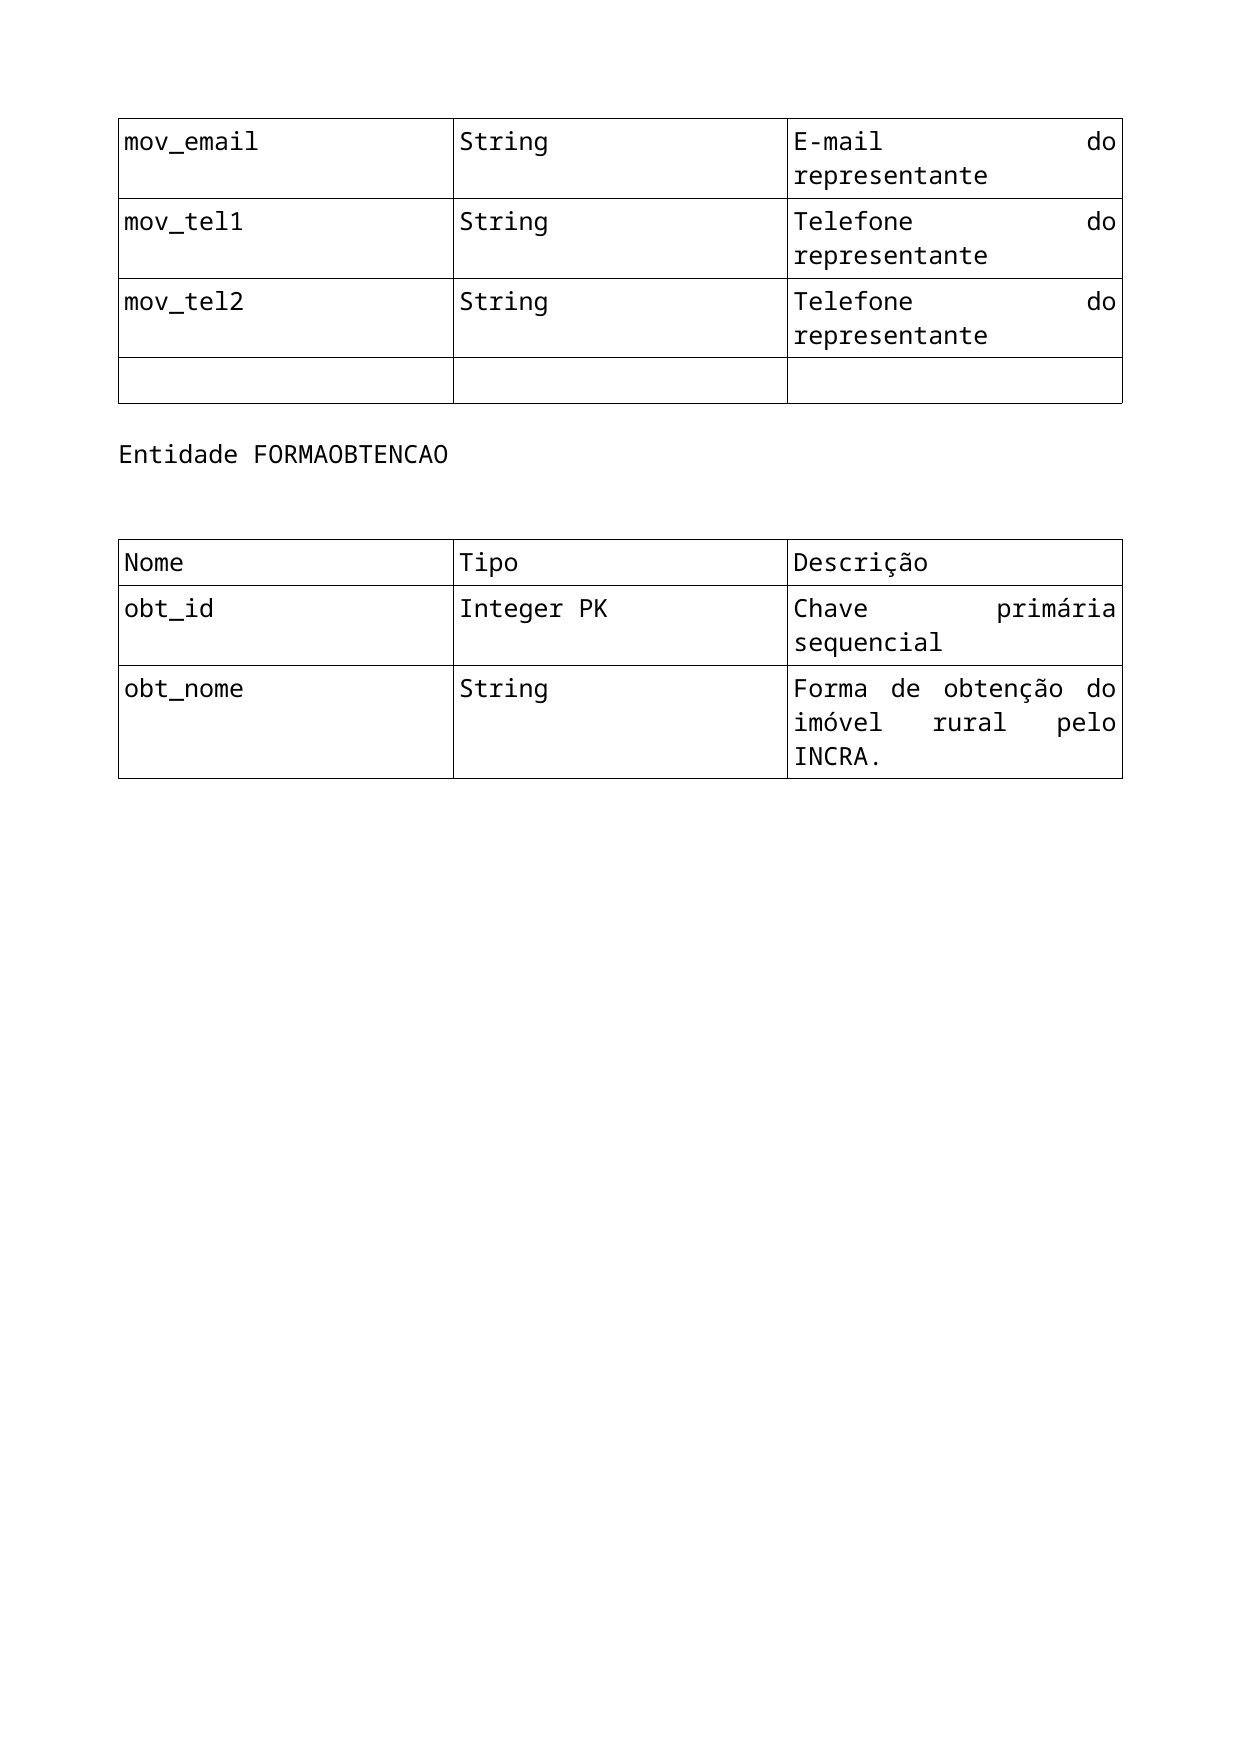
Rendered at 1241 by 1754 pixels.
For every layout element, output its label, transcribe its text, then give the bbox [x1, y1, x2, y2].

table_cell mov_tel1 [119, 199, 453, 277]
table_header Descrição [788, 540, 1122, 585]
table_cell mov_tel2 [119, 279, 453, 357]
table_cell [454, 358, 787, 403]
table_cell String [454, 199, 787, 277]
table_cell mov_email [119, 119, 453, 198]
table_cell obt_id [119, 586, 453, 664]
table_cell E-mail do representante [788, 119, 1122, 198]
text Entidade FORMAOBTENCAO [118, 437, 1122, 471]
table_cell [788, 358, 1122, 403]
table_header Nome [119, 540, 453, 585]
table_cell Telefone do representante [788, 279, 1122, 357]
table_cell Telefone do representante [788, 199, 1122, 277]
table_header Tipo [454, 540, 787, 585]
table_cell String [454, 666, 787, 778]
table_cell Chave primária sequencial [788, 586, 1122, 664]
table_cell String [454, 119, 787, 198]
table_cell Integer PK [454, 586, 787, 664]
table_cell [119, 358, 453, 403]
table_cell String [454, 279, 787, 357]
table_cell obt_nome [119, 666, 453, 778]
table_cell Forma de obtenção do imóvel rural pelo INCRA. [788, 666, 1122, 778]
